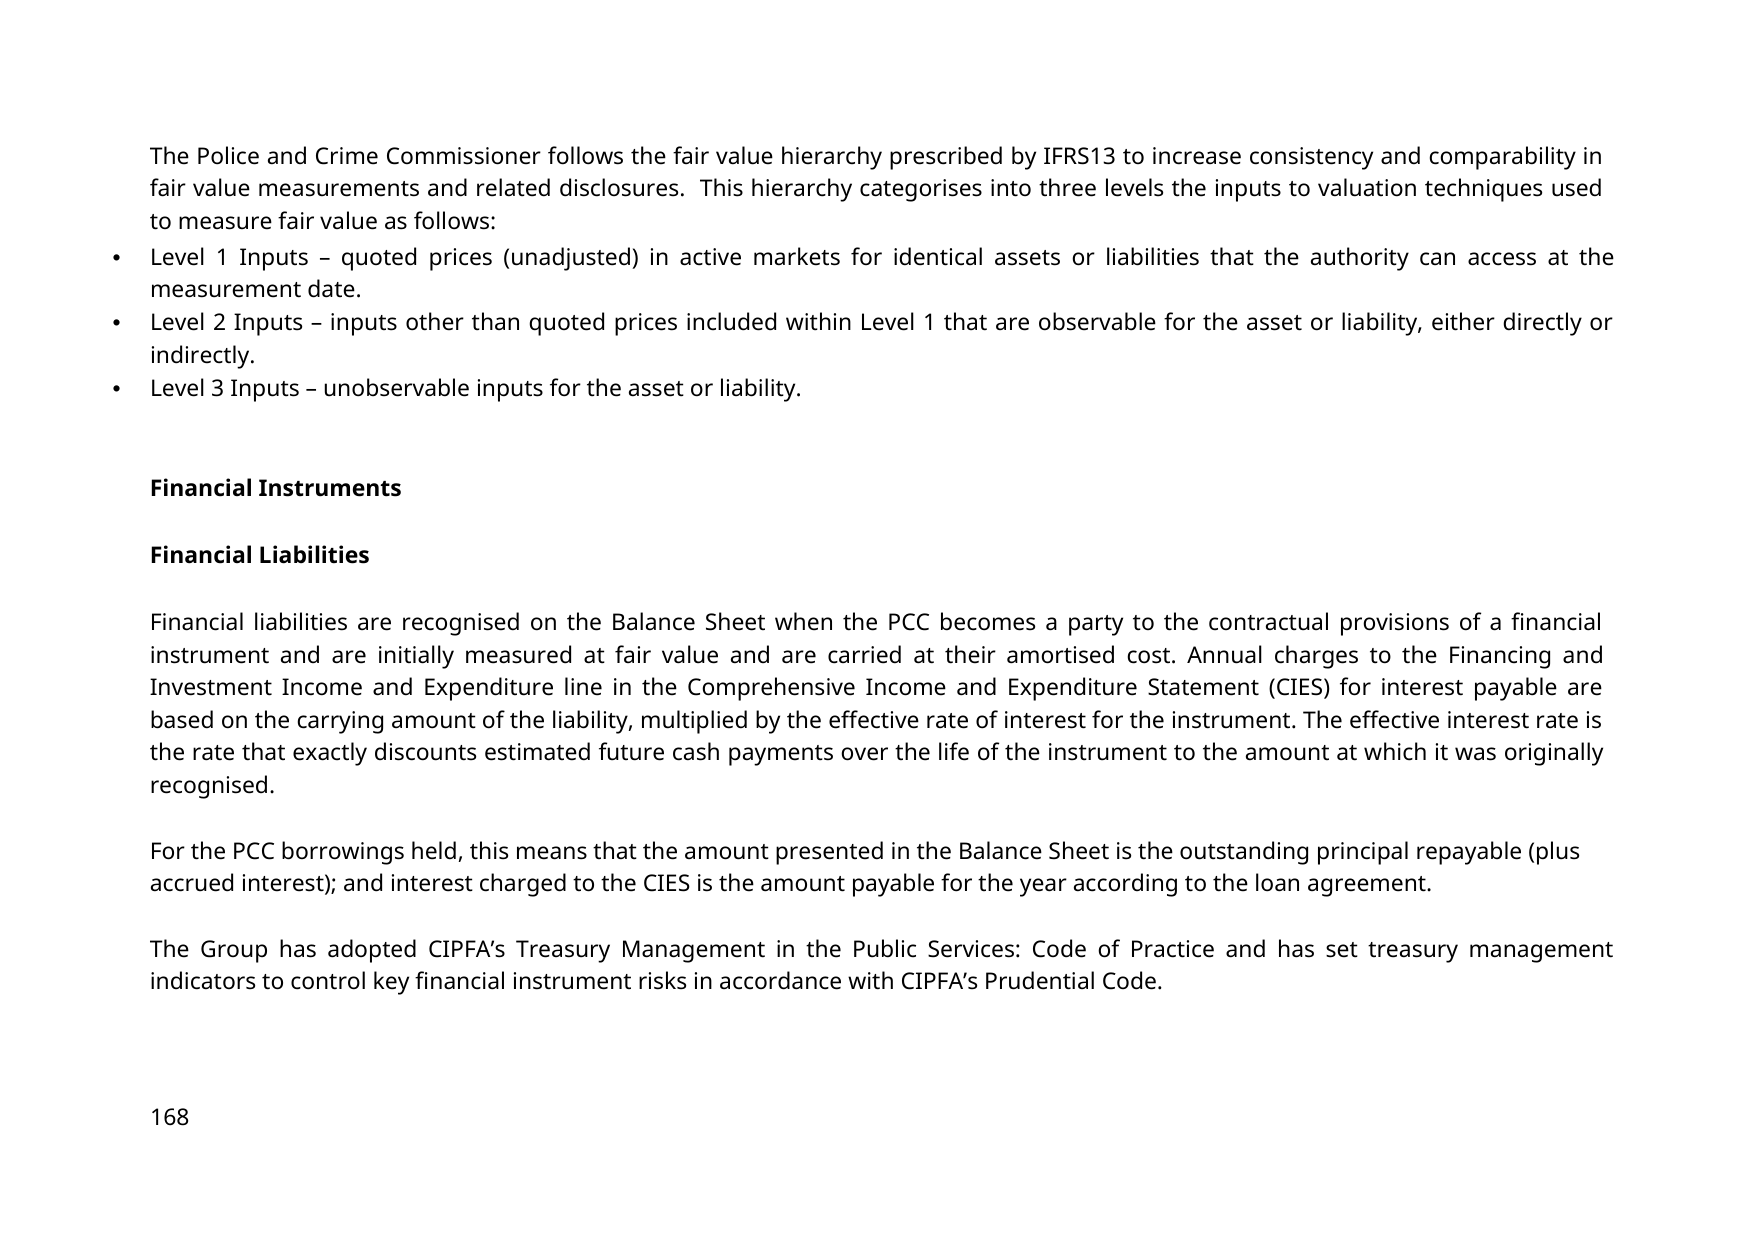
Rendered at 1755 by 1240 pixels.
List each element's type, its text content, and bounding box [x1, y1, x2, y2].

list Level 2 Inputs – inputs other than quoted prices included within Level 1 that are observable for the asset or liability, either directly or indirectly. [112, 306, 1616, 370]
list Level 3 Inputs – unobservable inputs for the asset or liability. [112, 372, 1616, 403]
text Financial Instruments [149, 472, 1522, 503]
subtitle Financial Liabilities [149, 539, 1522, 570]
text Financial liabilities are recognised on the Balance Sheet when the PCC becomes a party to the contractual provisions of a financial instrument and are initially measured at fair value and are carried at their amortised cost. Annual charges to the Financing and Investment Income and Expenditure line in the Comprehensive Income and Expenditure Statement (CIES) for interest payable are based on the carrying amount of the liability, multiplied by the effective rate of interest for the instrument. The effective interest rate is the rate that exactly discounts estimated future cash payments over the life of the instrument to the amount at which it was originally recognised. [149, 606, 1605, 800]
text The Group has adopted CIPFA’s Treasury Management in the Public Services: Code of Practice and has set treasury management indicators to control key financial instrument risks in accordance with CIPFA’s Prudential Code. [149, 933, 1616, 997]
text For the PCC borrowings held, this means that the amount presented in the Balance Sheet is the outstanding principal repayable (plus accrued interest); and interest charged to the CIES is the amount payable for the year according to the loan agreement. [149, 835, 1616, 898]
text The Police and Crime Commissioner follows the fair value hierarchy prescribed by IFRS13 to increase consistency and comparability in fair value measurements and related disclosures. This hierarchy categorises into three levels the inputs to valuation techniques used to measure fair value as follows: [149, 140, 1604, 236]
list Level 1 Inputs – quoted prices (unadjusted) in active markets for identical assets or liabilities that the authority can access at the measurement date. [112, 241, 1616, 304]
